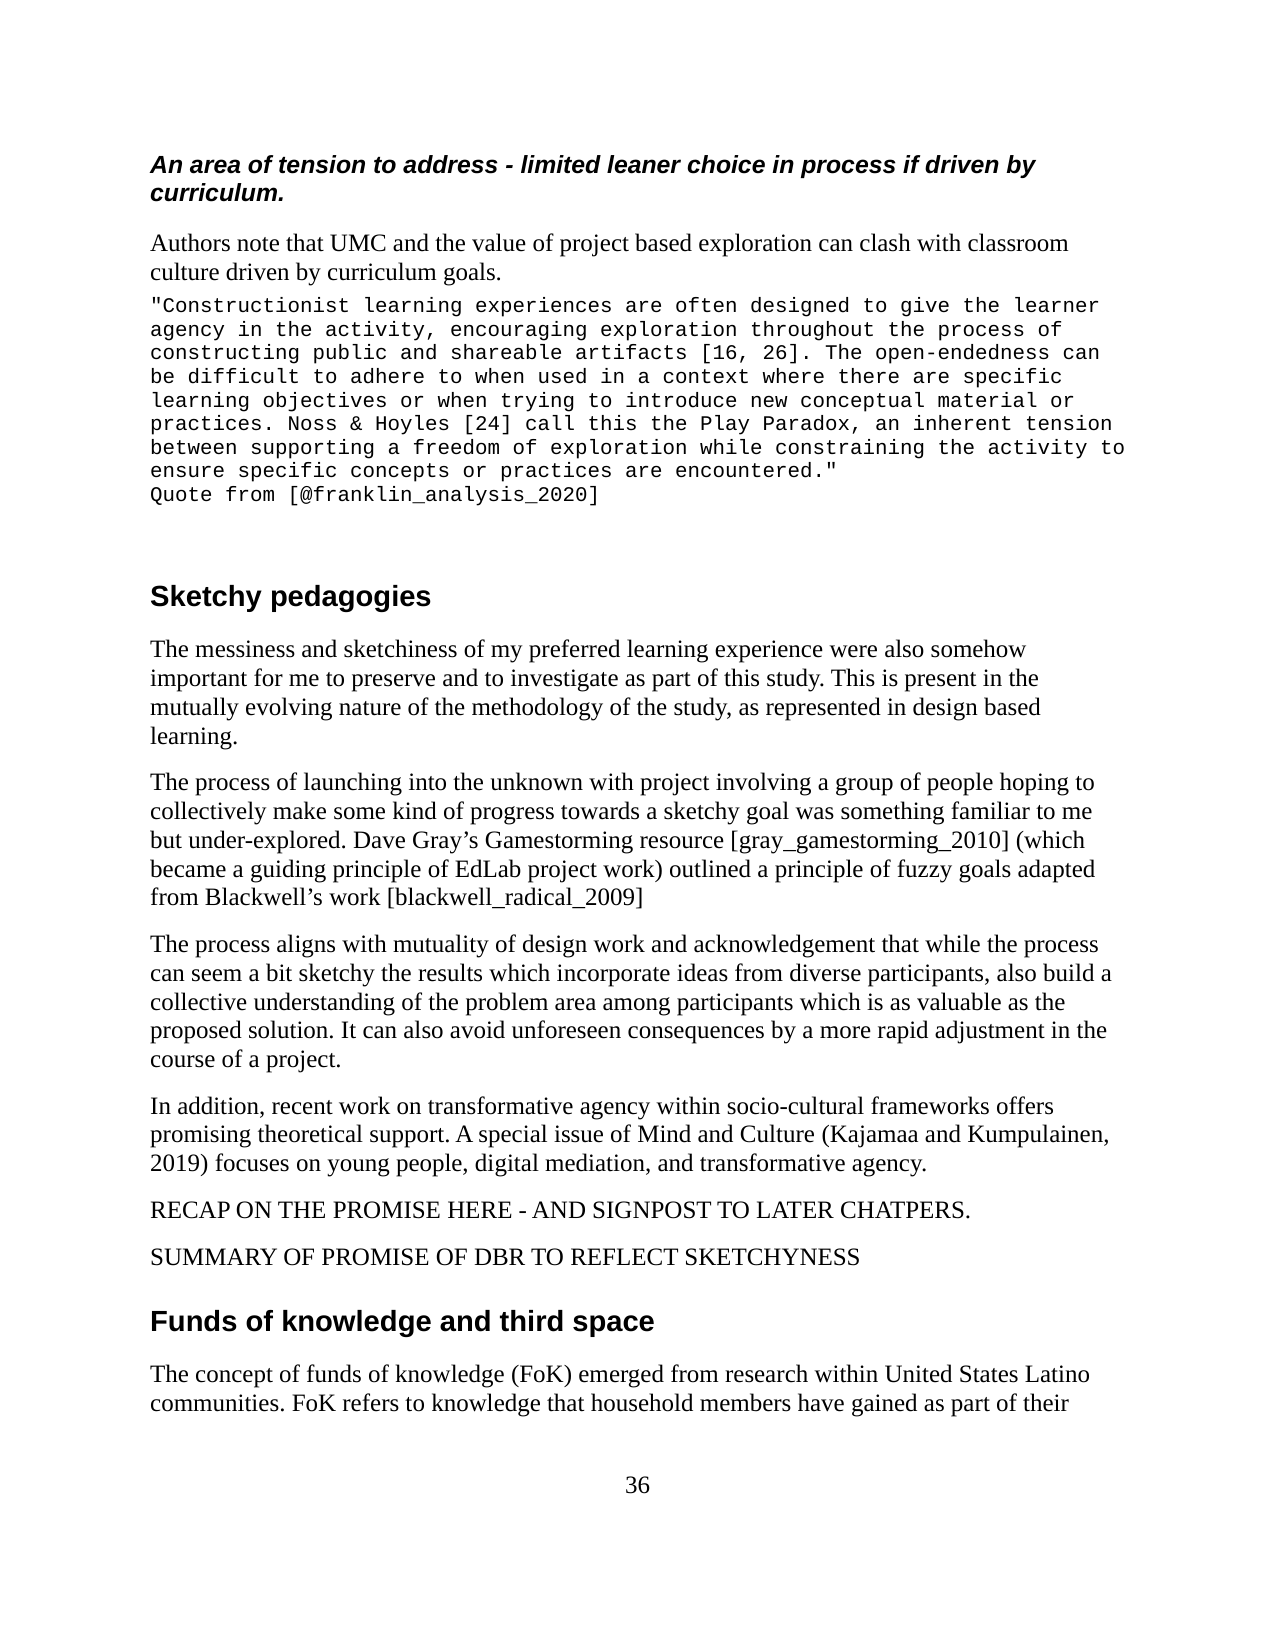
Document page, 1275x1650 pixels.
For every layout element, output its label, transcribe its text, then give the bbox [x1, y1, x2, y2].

text The process of launching into the unknown with project involving a group of people hoping to collectively make some kind of progress towards a sketchy goal was something familiar to me but under-explored. Dave Gray’s Gamestorming resource [gray_gamestorming_2010] (which became a guiding principle of EdLab project work) outlined a principle of fuzzy goals adapted from Blackwell’s work [blackwell_radical_2009] [150, 767, 1125, 911]
text "Constructionist learning experiences are often designed to give the learner agency in the activity, encouraging exploration throughout the process of constructing public and shareable artifacts [16, 26]. The open-endedness can be difficult to adhere to when used in a context where there are specific learning objectives or when trying to introduce new conceptual material or practices. Noss & Hoyles [24] call this the Play Paradox, an inherent tension between supporting a freedom of exploration while constraining the activity to ensure specific concepts or practices are encountered." [150, 295, 1125, 484]
subtitle Funds of knowledge and third space [150, 1304, 1125, 1338]
text The messiness and sketchiness of my preferred learning experience were also somehow important for me to preserve and to investigate as part of this study. This is present in the mutually evolving nature of the methodology of the study, as represented in design based learning. [150, 634, 1125, 749]
text The concept of funds of knowledge (FoK) emerged from research within United States Latino communities. FoK refers to knowledge that household members have gained as part of their [150, 1359, 1125, 1417]
text In addition, recent work on transformative agency within socio-cultural frameworks offers promising theoretical support. A special issue of Mind and Culture (Kajamaa and Kumpulainen, 2019) focuses on young people, digital mediation, and transformative agency. [150, 1091, 1125, 1177]
text Quote from [@franklin_analysis_2020] [150, 484, 1125, 508]
subtitle An area of tension to address - limited leaner choice in process if driven by curriculum. [150, 150, 1125, 207]
text Authors note that UMC and the value of project based exploration can clash with classroom culture driven by curriculum goals. [150, 228, 1125, 286]
subtitle Sketchy pedagogies [150, 579, 1125, 613]
text The process aligns with mutuality of design work and acknowledgement that while the process can seem a bit sketchy the results which incorporate ideas from diverse participants, also build a collective understanding of the problem area among participants which is as valuable as the proposed solution. It can also avoid unforeseen consequences by a more rapid adjustment in the course of a project. [150, 929, 1125, 1073]
text RECAP ON THE PROMISE HERE - AND SIGNPOST TO LATER CHATPERS. [150, 1195, 1125, 1224]
text SUMMARY OF PROMISE OF DBR TO REFLECT SKETCHYNESS [150, 1242, 1125, 1270]
